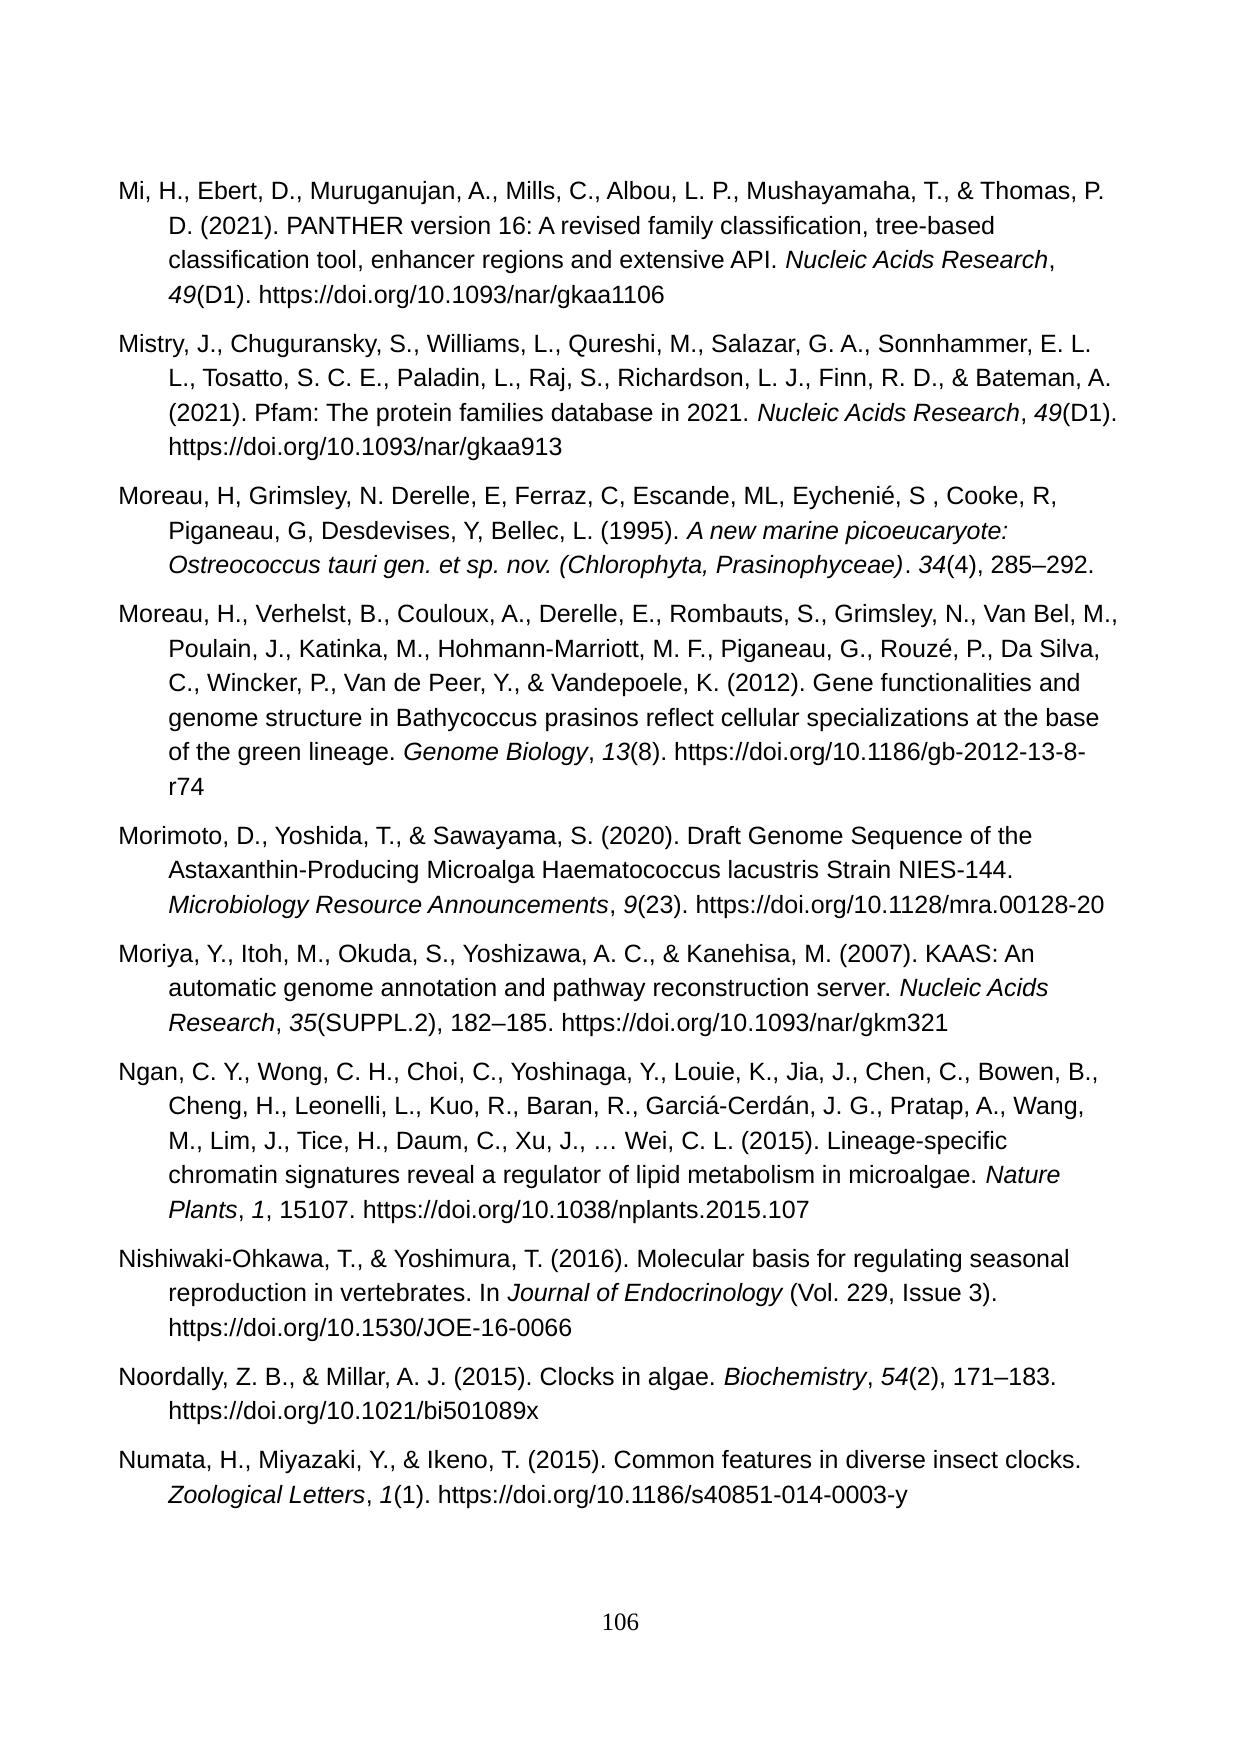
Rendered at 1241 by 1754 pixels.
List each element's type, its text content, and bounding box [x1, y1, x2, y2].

text Mistry, J., Chuguransky, S., Williams, L., Qureshi, M., Salazar, G. A., Sonnhammer, E. L. L., Tosatto, S. C. E., Paladin, L., Raj, S., Richardson, L. J., Finn, R. D., & Bateman, A. (2021). Pfam: The protein families database in 2021. Nucleic Acids Research, 49(D1). https://doi.org/10.1093/nar/gkaa913 [118, 329, 1122, 461]
text Morimoto, D., Yoshida, T., & Sawayama, S. (2020). Draft Genome Sequence of the Astaxanthin-Producing Microalga Haematococcus lacustris Strain NIES-144. Microbiology Resource Announcements, 9(23). https://doi.org/10.1128/mra.00128-20 [118, 821, 1122, 918]
text Moreau, H., Verhelst, B., Couloux, A., Derelle, E., Rombauts, S., Grimsley, N., Van Bel, M., Poulain, J., Katinka, M., Hohmann-Marriott, M. F., Piganeau, G., Rouzé, P., Da Silva, C., Wincker, P., Van de Peer, Y., & Vandepoele, K. (2012). Gene functionalities and genome structure in Bathycoccus prasinos reflect cellular specializations at the base of the green lineage. Genome Biology, 13(8). https://doi.org/10.1186/gb-2012-13-8-r74 [118, 599, 1122, 801]
text Numata, H., Miyazaki, Y., & Ikeno, T. (2015). Common features in diverse insect clocks. Zoological Letters, 1(1). https://doi.org/10.1186/s40851-014-0003-y [118, 1445, 1122, 1509]
text Ngan, C. Y., Wong, C. H., Choi, C., Yoshinaga, Y., Louie, K., Jia, J., Chen, C., Bowen, B., Cheng, H., Leonelli, L., Kuo, R., Baran, R., Garciá-Cerdán, J. G., Pratap, A., Wang, M., Lim, J., Tice, H., Daum, C., Xu, J., … Wei, C. L. (2015). Lineage-specific chromatin signatures reveal a regulator of lipid metabolism in microalgae. Nature Plants, 1, 15107. https://doi.org/10.1038/nplants.2015.107 [118, 1057, 1122, 1223]
text Noordally, Z. B., & Millar, A. J. (2015). Clocks in algae. Biochemistry, 54(2), 171–183. https://doi.org/10.1021/bi501089x [118, 1362, 1122, 1425]
text Nishiwaki-Ohkawa, T., & Yoshimura, T. (2016). Molecular basis for regulating seasonal reproduction in vertebrates. In Journal of Endocrinology (Vol. 229, Issue 3). https://doi.org/10.1530/JOE-16-0066 [118, 1244, 1122, 1342]
text Moreau, H, Grimsley, N. Derelle, E, Ferraz, C, Escande, ML, Eychenié, S , Cooke, R, Piganeau, G, Desdevises, Y, Bellec, L. (1995). A new marine picoeucaryote: Ostreococcus tauri gen. et sp. nov. (Chlorophyta, Prasinophyceae). 34(4), 285–292. [118, 481, 1122, 579]
text Moriya, Y., Itoh, M., Okuda, S., Yoshizawa, A. C., & Kanehisa, M. (2007). KAAS: An automatic genome annotation and pathway reconstruction server. Nucleic Acids Research, 35(SUPPL.2), 182–185. https://doi.org/10.1093/nar/gkm321 [118, 939, 1122, 1037]
text Mi, H., Ebert, D., Muruganujan, A., Mills, C., Albou, L. P., Mushayamaha, T., & Thomas, P. D. (2021). PANTHER version 16: A revised family classification, tree-based classification tool, enhancer regions and extensive API. Nucleic Acids Research, 49(D1). https://doi.org/10.1093/nar/gkaa1106 [118, 176, 1122, 308]
